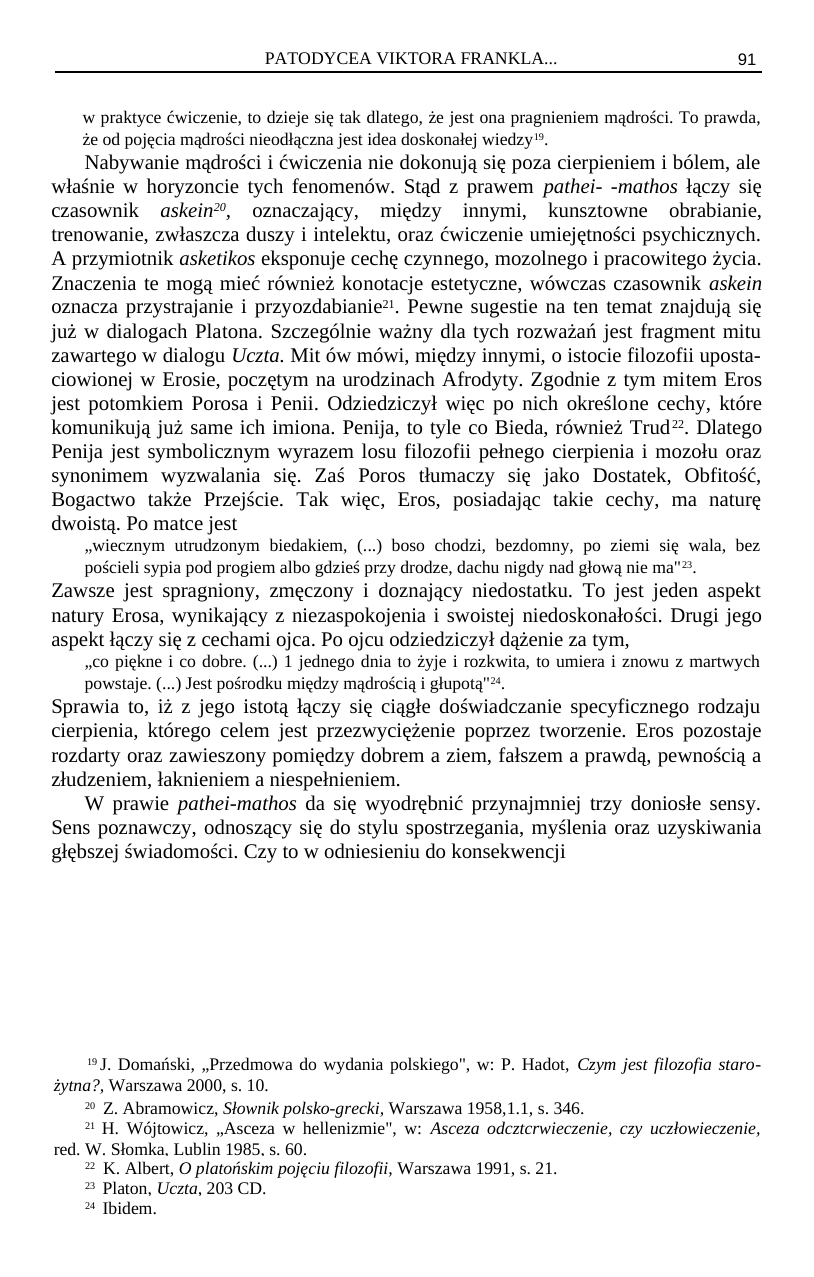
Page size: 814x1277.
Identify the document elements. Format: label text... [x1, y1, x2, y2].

text „wiecznym utrudzonym biedakiem, (...) boso chodzi, bezdomny, po ziemi się wala, bez pościeli sypia pod progiem albo gdzieś przy drodze, dachu nigdy nad głową nie ma"23. [84, 535, 762, 577]
text 19 J. Domański, „Przedmowa do wydania polskiego", w: P. Hadot, Czym jest filozofia staro­żytna?, Warszawa 2000, s. 10. [53, 1054, 761, 1095]
text 91 [738, 50, 760, 69]
text Nabywanie mądrości i ćwiczenia nie dokonują się poza cierpieniem i bólem, ale właśnie w horyzoncie tych fenomenów. Stąd z prawem pathei- -mathos łączy się czasownik askein20, oznaczający, między innymi, kunsz­towne obrabianie, trenowanie, zwłaszcza duszy i intelektu, oraz ćwiczenie umiejętności psychicznych. A przymiotnik asketikos eksponuje cechę czyn­nego, mozolnego i pracowitego życia. Znaczenia te mogą mieć również ko­notacje estetyczne, wówczas czasownik askein oznacza przystrajanie i przy­ozdabianie21. Pewne sugestie na ten temat znajdują się już w dialogach Pla­tona. Szczególnie ważny dla tych rozważań jest fragment mitu zawartego w dialogu Uczta. Mit ów mówi, między innymi, o istocie filozofii uposta- ciowionej w Erosie, poczętym na urodzinach Afrodyty. Zgodnie z tym mi­tem Eros jest potomkiem Porosa i Penii. Odziedziczył więc po nich określo­ne cechy, które komunikują już same ich imiona. Penija, to tyle co Bieda, również Trud22. Dlatego Penija jest symbolicznym wyrazem losu filozofii pełnego cierpienia i mozołu oraz synonimem wyzwalania się. Zaś Poros tłumaczy się jako Dostatek, Obfitość, Bogactwo także Przejście. Tak więc, Eros, posiadając takie cechy, ma naturę dwoistą. Po matce jest [51, 150, 762, 535]
text 21 H. Wójtowicz, „Asceza w hellenizmie", w: Asceza odcztcrwieczenie, czy uczłowieczenie, red. W. Słomka, Lublin 1985, s. 60. [53, 1118, 761, 1155]
text PATODYCEA VIKTORA FRANKLA... [264, 48, 557, 68]
text w praktyce ćwiczenie, to dzieje się tak dlatego, że jest ona pragnieniem mądrości. To prawda, że od pojęcia mądrości nieodłączna jest idea doskonałej wiedzy19. [82, 107, 762, 149]
text Zawsze jest spragniony, zmęczony i doznający niedostatku. To jest jeden aspekt natury Erosa, wynikający z niezaspokojenia i swoistej niedoskonało­ści. Drugi jego aspekt łączy się z cechami ojca. Po ojcu odziedziczył dążenie za tym, [51, 578, 762, 651]
text „co piękne i co dobre. (...) 1 jednego dnia to żyje i rozkwita, to umiera i znowu z martwych powstaje. (...) Jest pośrodku między mądrością i głupotą"24. [84, 651, 762, 693]
text 24 Ibidem. [53, 1198, 761, 1218]
text 20 Z. Abramowicz, Słownik polsko-grecki, Warszawa 1958,1.1, s. 346. [53, 1098, 761, 1118]
text 23 Platon, Uczta, 203 CD. [53, 1178, 761, 1196]
text 22 K. Albert, O platońskim pojęciu filozofii, Warszawa 1991, s. 21. [53, 1158, 761, 1178]
text Sprawia to, iż z jego istotą łączy się ciągłe doświadczanie specyficznego rodzaju cierpienia, którego celem jest przezwyciężenie poprzez tworzenie. Eros pozostaje rozdarty oraz zawieszony pomiędzy dobrem a ziem, fałszem a prawdą, pewnością a złudzeniem, łaknieniem a niespełnieniem. [51, 694, 762, 791]
text W prawie pathei-mathos da się wyodrębnić przynajmniej trzy doniosłe sensy. Sens poznawczy, odnoszący się do stylu spostrzegania, myślenia oraz uzyskiwania głębszej świadomości. Czy to w odniesieniu do konsekwencji [51, 791, 762, 863]
